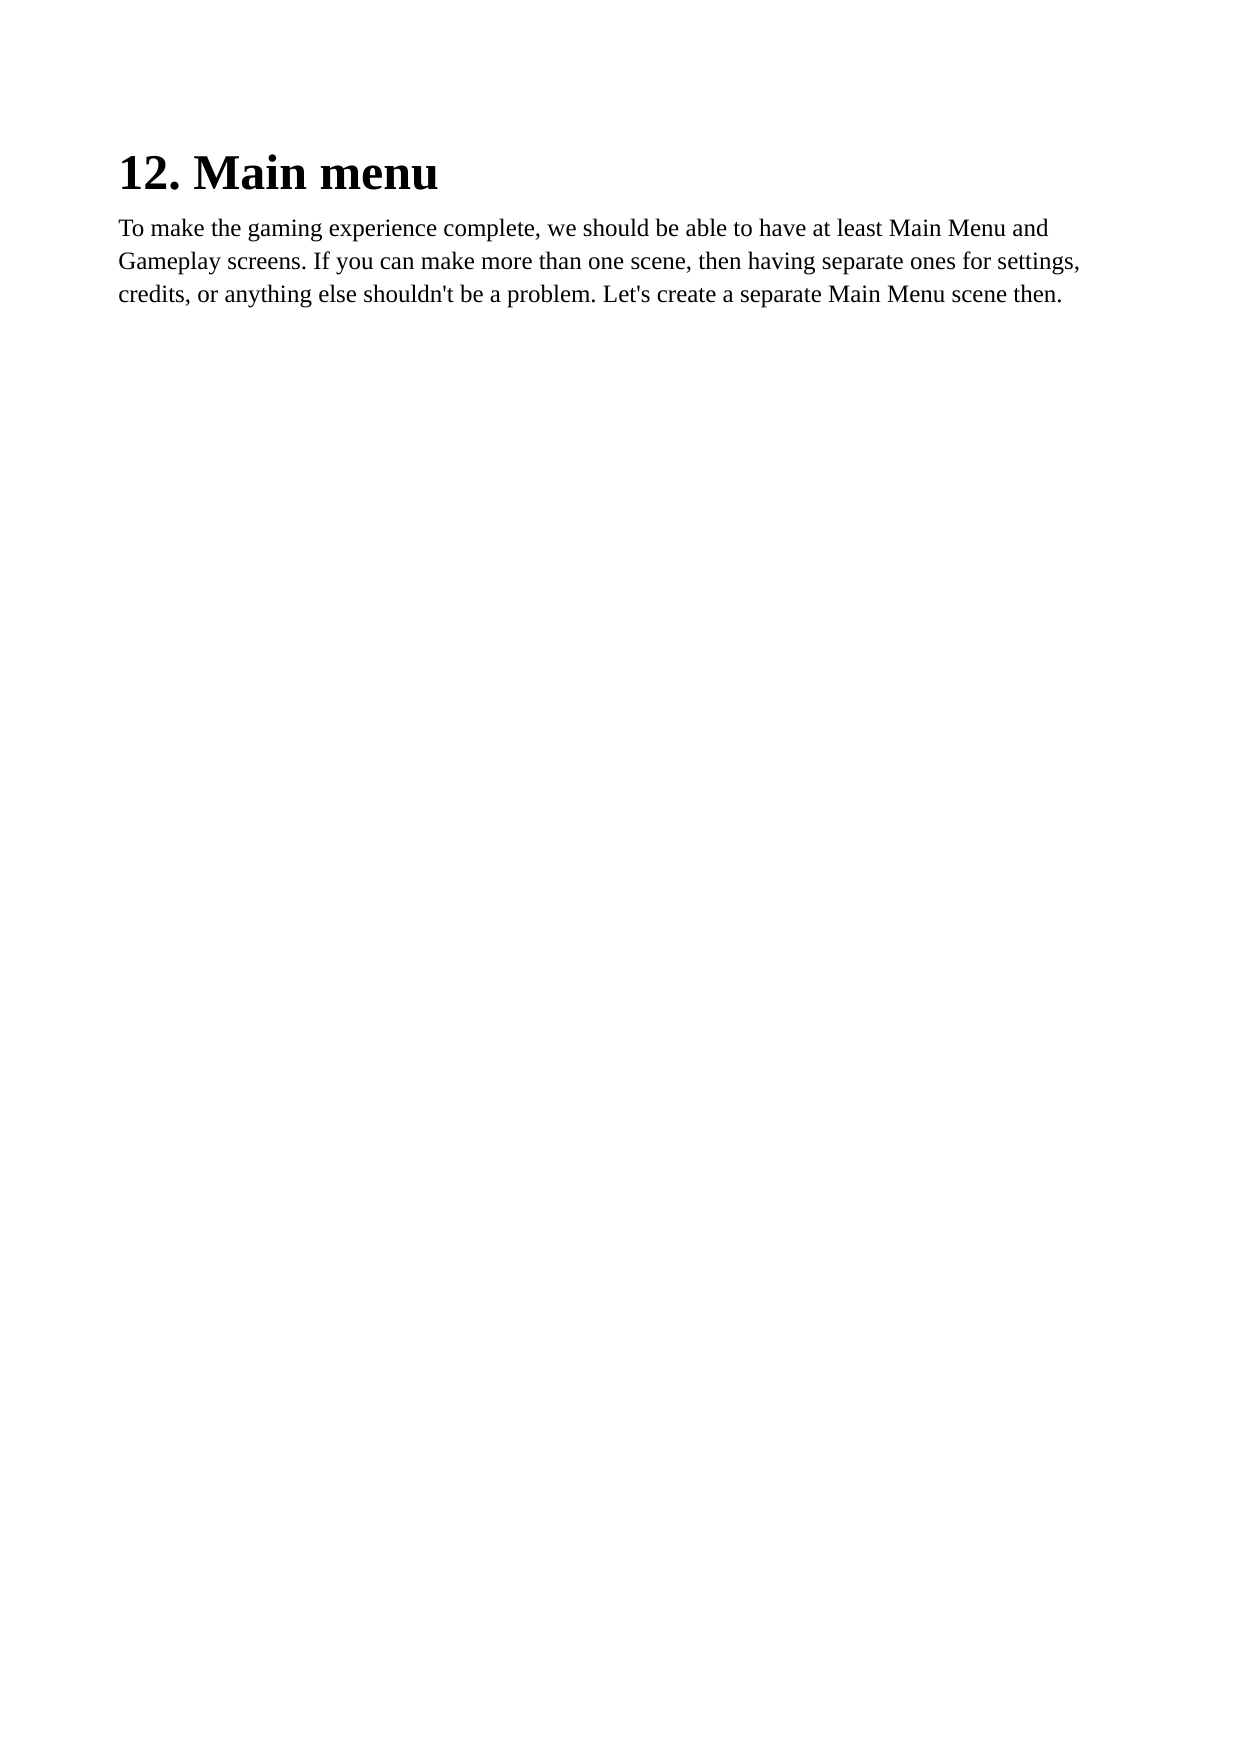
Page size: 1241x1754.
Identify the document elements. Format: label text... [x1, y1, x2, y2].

subtitle 12. Main menu [118, 143, 1122, 201]
text To make the gaming experience complete, we should be able to have at least Main Menu and Gameplay screens. If you can make more than one scene, then having separate ones for settings, credits, or anything else shouldn't be a problem. Let's create a separate Main Menu scene then. [118, 213, 1122, 308]
